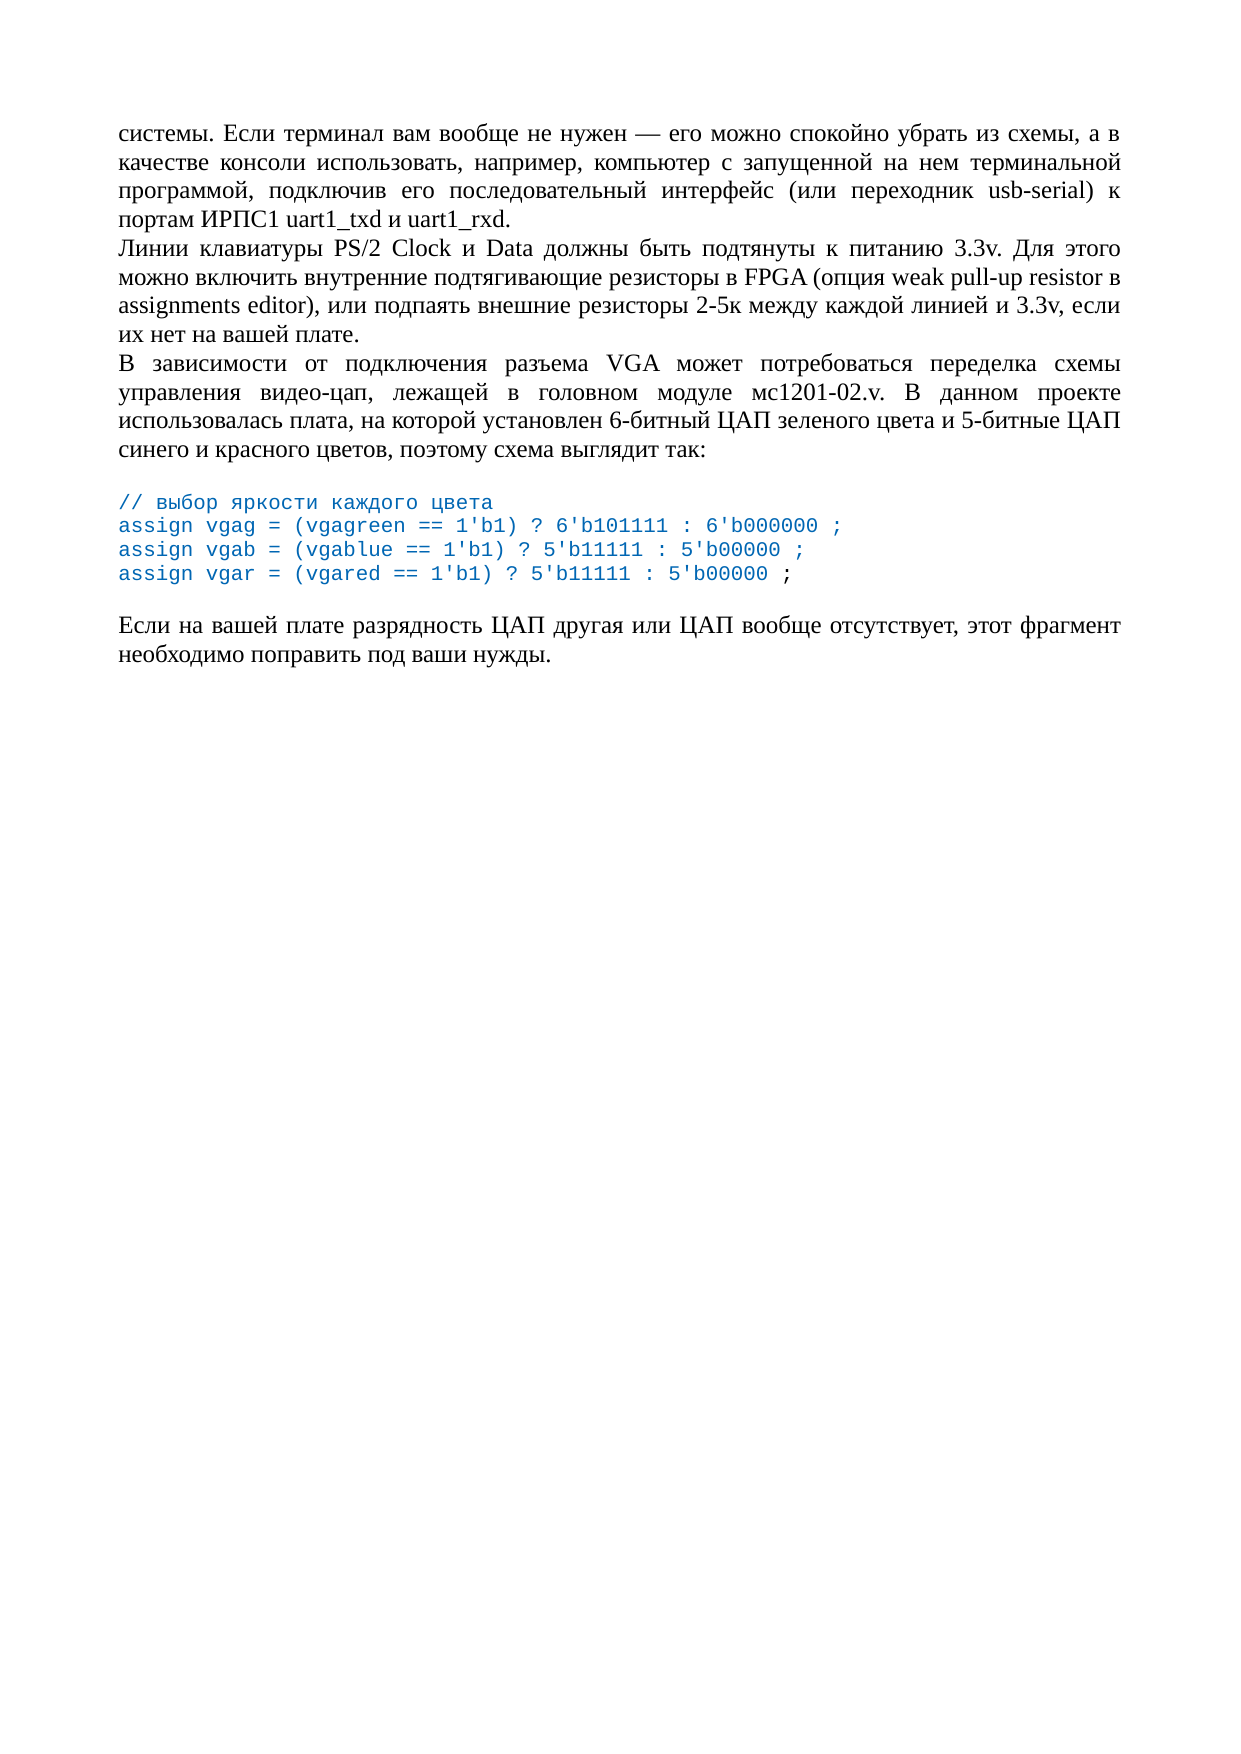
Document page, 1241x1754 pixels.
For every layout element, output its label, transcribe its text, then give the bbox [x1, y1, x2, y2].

text assign vgar = (vgared == 1'b1) ? 5'b11111 : 5'b00000 ; [118, 563, 1122, 586]
text // выбор яркости каждого цвета [118, 492, 1122, 516]
text Линии клавиатуры PS/2 Clock и Data должны быть подтянуты к питанию 3.3v. Для этого можно включить внутренние подтягивающие резисторы в FPGA (опция weak pull-up resistor в assignments editor), или подпаять внешние резисторы 2-5к между каждой линией и 3.3v, если их нет на вашей плате. [118, 233, 1122, 348]
text системы. Если терминал вам вообще не нужен — его можно спокойно убрать из схемы, а в качестве консоли использовать, например, компьютер с запущенной на нем терминальной программой, подключив его последовательный интерфейс (или переходник usb-serial) к портам ИРПС1 uart1_txd и uart1_rxd. [118, 118, 1122, 233]
text Если на вашей плате разрядность ЦАП другая или ЦАП вообще отсутствует, этот фрагмент необходимо поправить под ваши нужды. [118, 610, 1122, 668]
text assign vgag = (vgagreen == 1'b1) ? 6'b101111 : 6'b000000 ; [118, 516, 1122, 539]
text assign vgab = (vgablue == 1'b1) ? 5'b11111 : 5'b00000 ; [118, 539, 1122, 563]
text В зависимости от подключения разъема VGA может потребоваться переделка схемы управления видео-цап, лежащей в головном модуле мс1201-02.v. В данном проекте использовалась плата, на которой установлен 6-битный ЦАП зеленого цвета и 5-битные ЦАП синего и красного цветов, поэтому схема выглядит так: [118, 348, 1122, 463]
